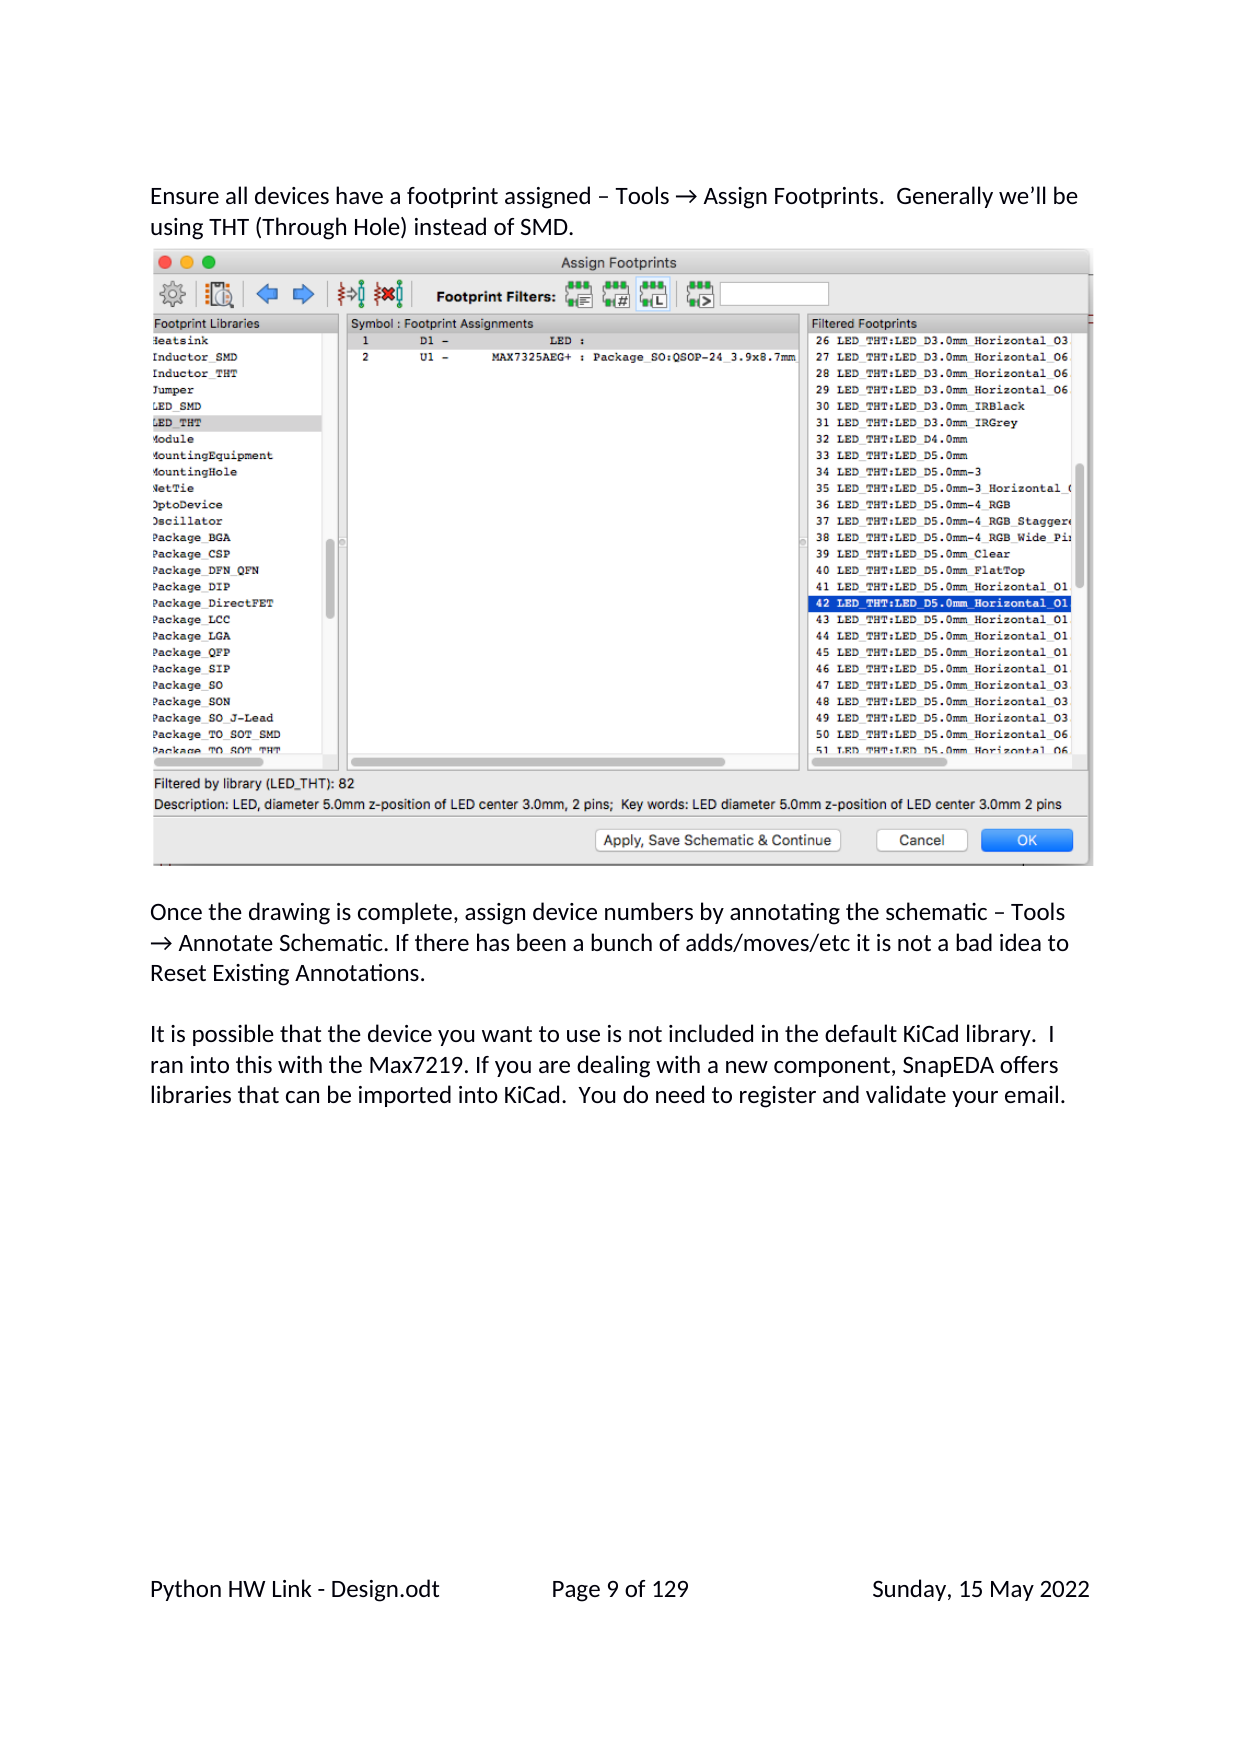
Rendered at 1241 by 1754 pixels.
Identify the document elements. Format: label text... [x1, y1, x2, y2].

text It is possible that the device you want to use is not included in the default KiCad library. I ran into this with the Max7219. If you are dealing with a new component, SnapEDA offers libraries that can be imported into KiCad. You do need to register and validate your email. [150, 1018, 1090, 1110]
text Once the drawing is complete, assign device numbers by annotating the schematic – Tools → Annotate Schematic. If there has been a bunch of adds/moves/etc it is not a bad idea to Reset Existing Annotations. [150, 896, 1090, 988]
text Ensure all devices have a footprint assigned – Tools → Assign Footprints. Generally we’ll be using THT (Through Hole) instead of SMD. [150, 181, 1090, 242]
picture [153, 248, 1094, 866]
